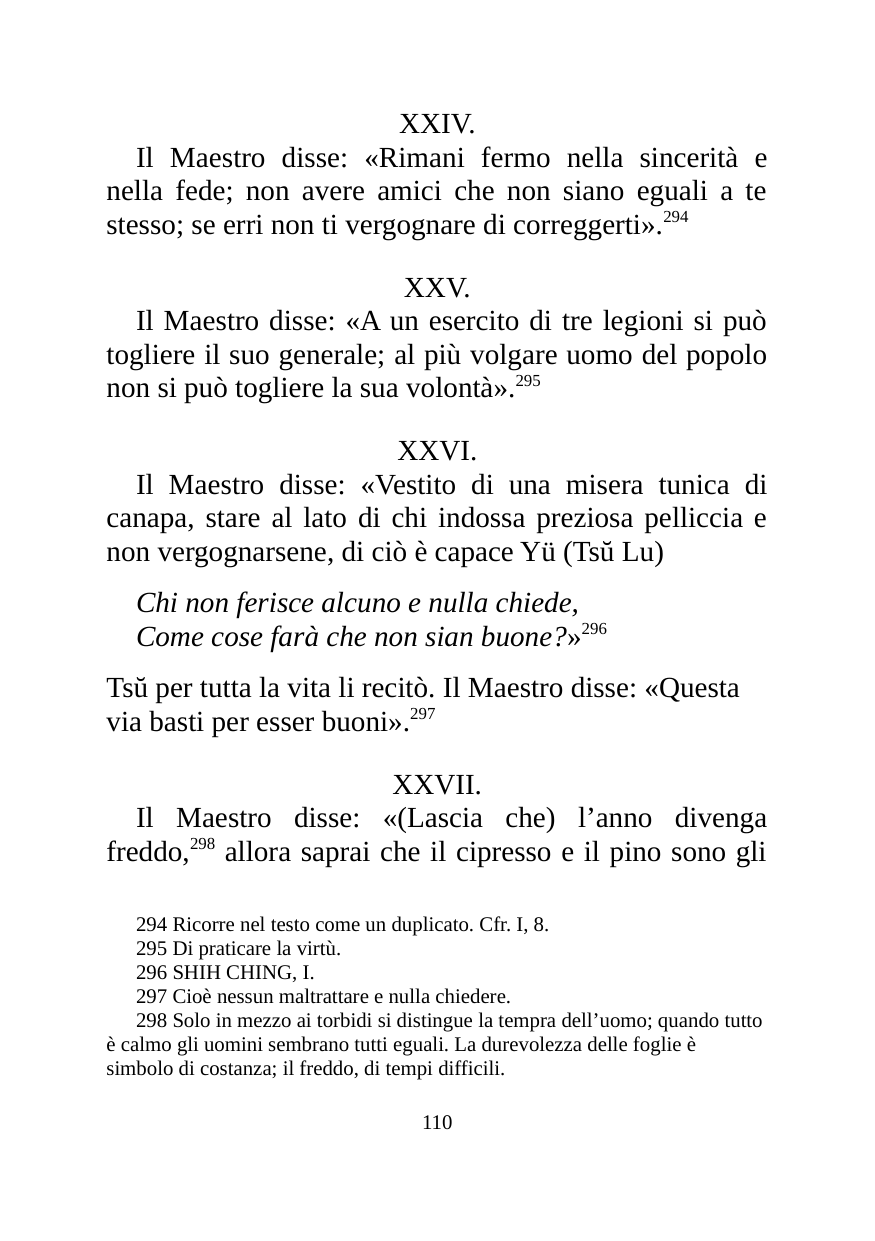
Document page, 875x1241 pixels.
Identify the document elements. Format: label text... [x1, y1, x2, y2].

text XXV. [106, 270, 768, 303]
text XXVII. [106, 767, 768, 800]
text XXVI. [106, 433, 768, 467]
text Ricorre nel testo come un duplicato. Cfr. I, 8. [106, 912, 768, 936]
text Cioè nessun maltrattare e nulla chiedere. [106, 984, 768, 1008]
text Il Maestro disse: «Rimani fermo nella sincerità e nella fede; non avere amici che non siano eguali a te stesso; se erri non ti vergognare di correggerti». [106, 140, 768, 240]
text Tsŭ per tutta la vita li recitò. Il Maestro disse: «Questa via basti per esser buoni». [106, 670, 768, 737]
text Solo in mezzo ai torbidi si distingue la tempra dell’uomo; quando tutto è calmo gli uomini sembrano tutti eguali. La durevolezza delle foglie è simbolo di costanza; il freddo, di tempi difficili. [106, 1008, 768, 1080]
text Di praticare la virtù. [106, 936, 768, 960]
text Chi non ferisce alcuno e nulla chiede, Come cose farà che non sian buone?» [136, 585, 768, 652]
text SHIH CHING, I. [106, 960, 768, 984]
text Il Maestro disse: «Vestito di una misera tunica di canapa, stare al lato di chi indossa preziosa pelliccia e non vergognarsene, di ciò è capace Yü (Tsŭ Lu) [106, 467, 768, 568]
text Il Maestro disse: «A un esercito di tre legioni si può togliere il suo generale; al più volgare uomo del popolo non si può togliere la sua volontà». [106, 303, 768, 404]
text Il Maestro disse: «(Lascia che) l’anno divenga freddo, allora saprai che il cipresso e il pino sono gli [106, 800, 768, 867]
text XXIV. [106, 106, 768, 140]
